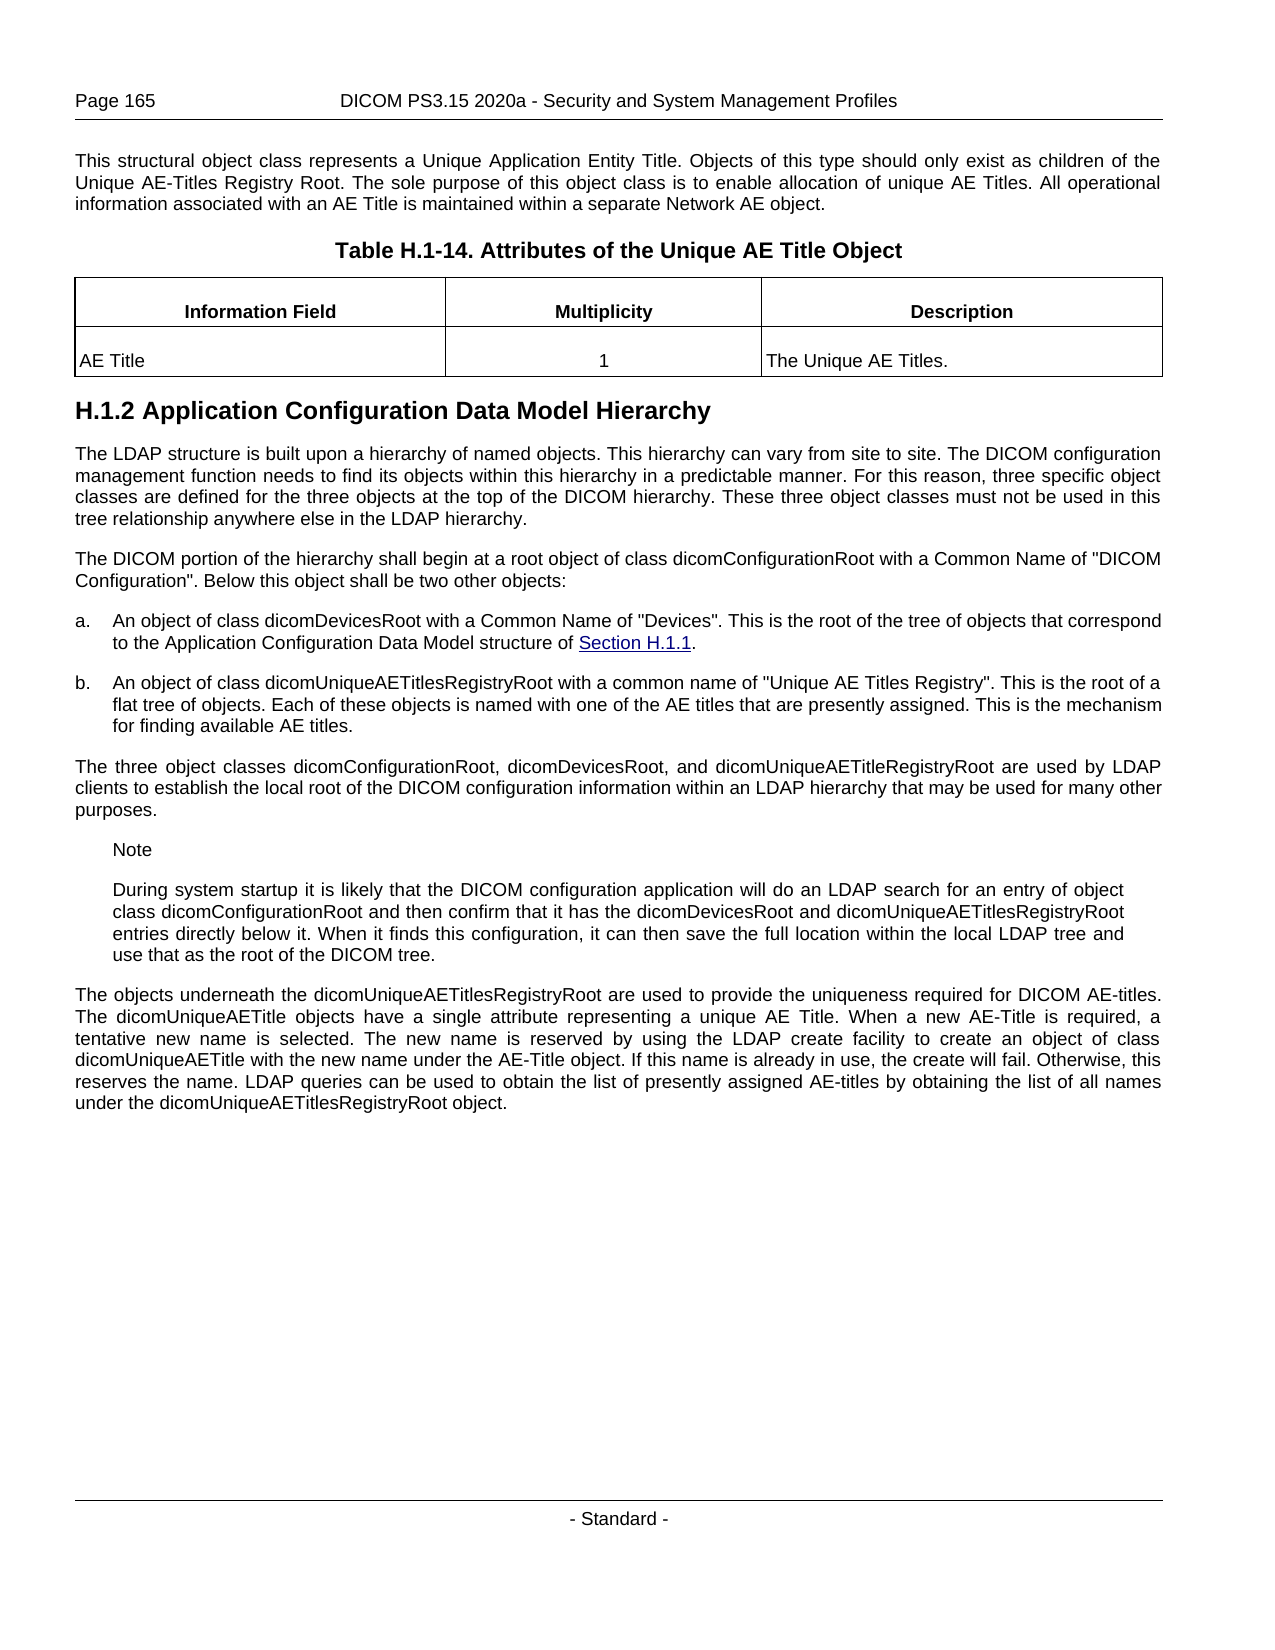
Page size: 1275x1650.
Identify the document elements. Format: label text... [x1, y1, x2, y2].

text b. An object of class dicomUniqueAETitlesRegistryRoot with a common name of "Unique AE Titles Registry". This is the root of a flat tree of objects. Each of these objects is named with one of the AE titles that are presently assigned. This is the mechanism for finding available AE titles. [75, 672, 1162, 737]
table_cell AE Title [76, 327, 445, 376]
table_header Information Field [76, 278, 445, 326]
table_header Description [762, 278, 1162, 326]
text H.1.2 Application Configuration Data Model Hierarchy [75, 396, 1162, 424]
table_cell The Unique AE Titles. [762, 327, 1162, 376]
text Table H.1-14. Attributes of the Unique AE Title Object [75, 237, 1162, 263]
table_header Multiplicity [446, 278, 761, 326]
table_cell 1 [446, 327, 761, 376]
text The LDAP structure is built upon a hierarchy of named objects. This hierarchy can vary from site to site. The DICOM configuration management function needs to find its objects within this hierarchy in a predictable manner. For this reason, three specific object classes are defined for the three objects at the top of the DICOM hierarchy. These three object classes must not be used in this tree relationship anywhere else in the LDAP hierarchy. [75, 443, 1162, 529]
text The objects underneath the dicomUniqueAETitlesRegistryRoot are used to provide the uniqueness required for DICOM AE-titles. The dicomUniqueAETitle objects have a single attribute representing a unique AE Title. When a new AE-Title is required, a tentative new name is selected. The new name is reserved by using the LDAP create facility to create an object of class dicomUniqueAETitle with the new name under the AE-Title object. If this name is already in use, the create will fail. Otherwise, this reserves the name. LDAP queries can be used to obtain the list of presently assigned AE-titles by obtaining the list of all names under the dicomUniqueAETitlesRegistryRoot object. [75, 984, 1162, 1113]
text During system startup it is likely that the DICOM configuration application will do an LDAP search for an entry of object class dicomConfigurationRoot and then confirm that it has the dicomDevicesRoot and dicomUniqueAETitlesRegistryRoot entries directly below it. When it finds this configuration, it can then save the full location within the local LDAP tree and use that as the root of the DICOM tree. [112, 879, 1125, 965]
text a. An object of class dicomDevicesRoot with a Common Name of "Devices". This is the root of the tree of objects that correspond to the Application Configuration Data Model structure of Section H.1.1. [75, 610, 1162, 653]
text The DICOM portion of the hierarchy shall begin at a root object of class dicomConfigurationRoot with a Common Name of "DICOM Configuration". Below this object shall be two other objects: [75, 548, 1162, 591]
text This structural object class represents a Unique Application Entity Title. Objects of this type should only exist as children of the Unique AE-Titles Registry Root. The sole purpose of this object class is to enable allocation of unique AE Titles. All operational information associated with an AE Title is maintained within a separate Network AE object. [75, 150, 1162, 215]
text Note [112, 839, 1125, 860]
text The three object classes dicomConfigurationRoot, dicomDevicesRoot, and dicomUniqueAETitleRegistryRoot are used by LDAP clients to establish the local root of the DICOM configuration information within an LDAP hierarchy that may be used for many other purposes. [75, 755, 1162, 820]
